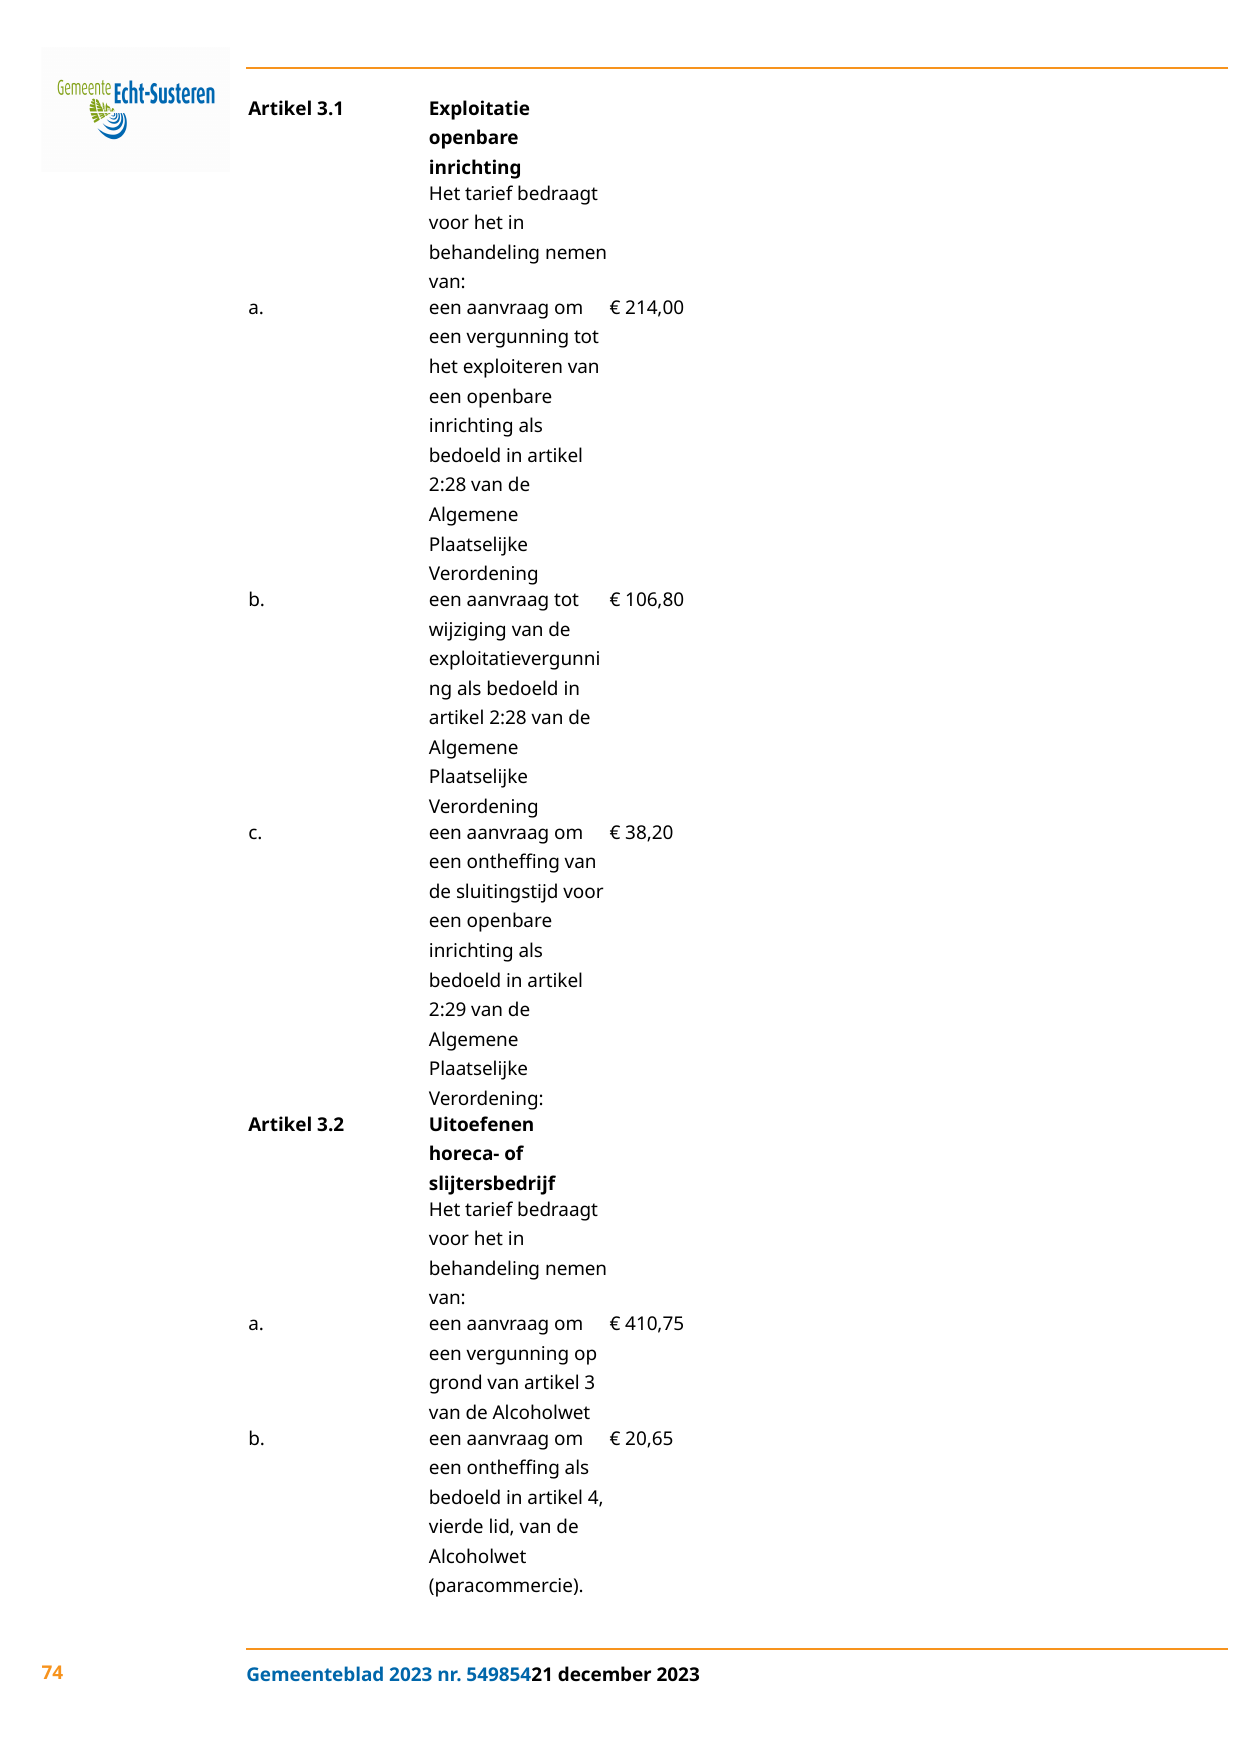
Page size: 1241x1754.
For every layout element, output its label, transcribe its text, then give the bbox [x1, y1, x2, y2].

table_cell [790, 1310, 971, 1425]
table_cell € 410,75 [609, 1310, 790, 1425]
table_cell [971, 180, 1152, 294]
table_cell Het tarief bedraagt voor het in behandeling nemen van: [429, 180, 609, 294]
table_cell [609, 95, 790, 180]
table_cell [248, 180, 429, 294]
table_cell [971, 294, 1152, 586]
table_cell [971, 586, 1152, 819]
table_cell c. [248, 819, 429, 1111]
table_cell [609, 1111, 790, 1196]
table_cell € 106,80 [609, 586, 790, 819]
table_cell [609, 1196, 790, 1310]
table_cell [790, 1425, 971, 1598]
table_cell Het tarief bedraagt voor het in behandeling nemen van: [429, 1196, 609, 1310]
table_cell een aanvraag om een ontheffing van de sluitingstijd voor een openbare inrichting als bedoeld in artikel 2:29 van de Algemene Plaatselijke Verordening: [429, 819, 609, 1111]
table_cell [790, 586, 971, 819]
table_cell [790, 1196, 971, 1310]
table_cell a. [248, 294, 429, 586]
table_cell € 38,20 [609, 819, 790, 1111]
table_cell [971, 1425, 1152, 1598]
table_cell [971, 95, 1152, 180]
table_cell [248, 1196, 429, 1310]
table_cell [790, 1111, 971, 1196]
table_cell b. [248, 586, 429, 819]
table_cell een aanvraag tot wijziging van de exploitatievergunning als bedoeld in artikel 2:28 van de Algemene Plaatselijke Verordening [429, 586, 609, 819]
table_cell een aanvraag om een vergunning tot het exploiteren van een openbare inrichting als bedoeld in artikel 2:28 van de Algemene Plaatselijke Verordening [429, 294, 609, 586]
table_cell [971, 1196, 1152, 1310]
table_cell een aanvraag om een vergunning op grond van artikel 3 van de Alcoholwet [429, 1310, 609, 1425]
table_cell [790, 294, 971, 586]
table_cell Exploitatie openbare inrichting [429, 95, 609, 180]
table_cell Artikel 3.2 [248, 1111, 429, 1196]
table_cell b. [248, 1425, 429, 1598]
table_cell [971, 819, 1152, 1111]
table_cell Uitoefenen horeca- of slijtersbedrijf [429, 1111, 609, 1196]
table_cell [790, 95, 971, 180]
table_cell € 20,65 [609, 1425, 790, 1598]
table_cell [971, 1111, 1152, 1196]
table_cell [609, 180, 790, 294]
table_cell € 214,00 [609, 294, 790, 586]
table_cell Artikel 3.1 [248, 95, 429, 180]
table_cell [971, 1310, 1152, 1425]
table_cell a. [248, 1310, 429, 1425]
table_cell een aanvraag om een ontheffing als bedoeld in artikel 4, vierde lid, van de Alcoholwet (paracommercie). [429, 1425, 609, 1598]
table_cell [790, 180, 971, 294]
picture [41, 47, 231, 172]
table_cell [790, 819, 971, 1111]
